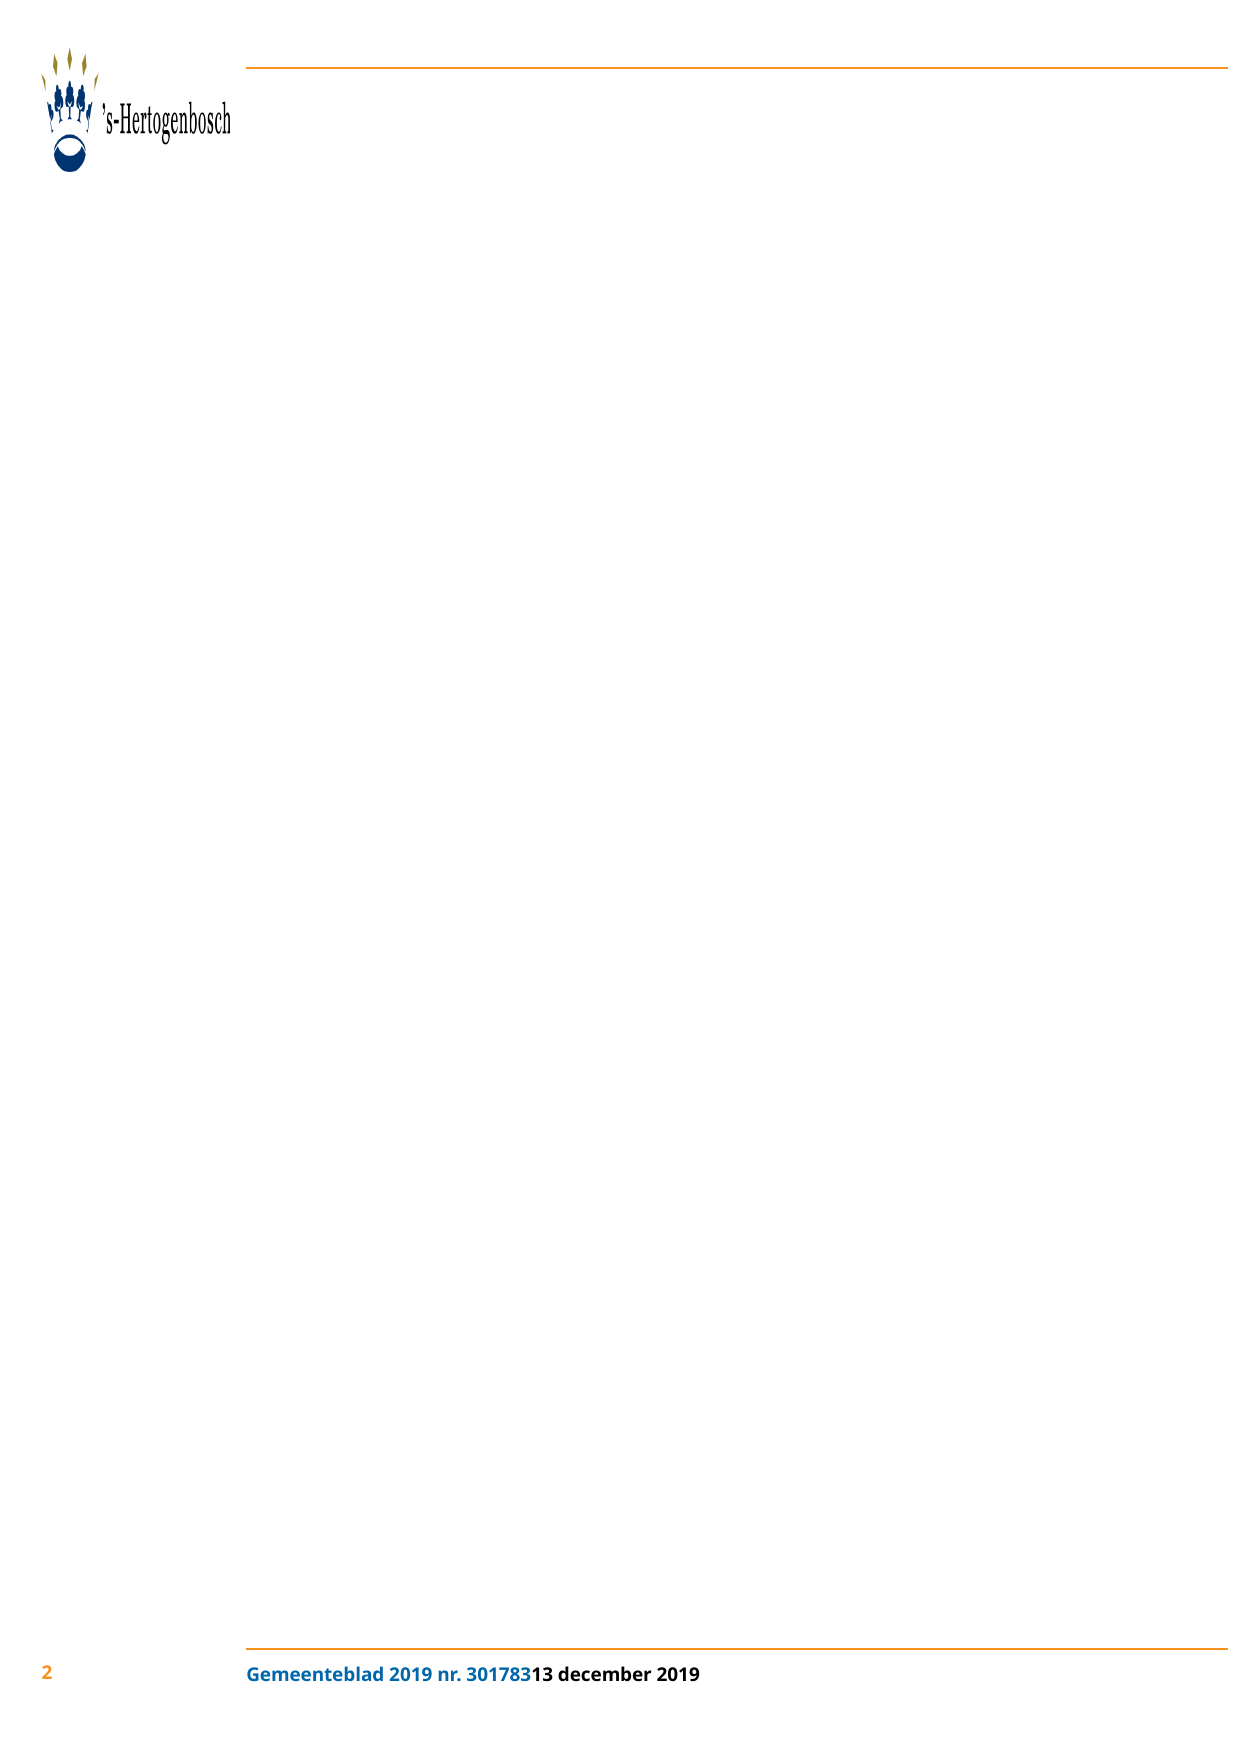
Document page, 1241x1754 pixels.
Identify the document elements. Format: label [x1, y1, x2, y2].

picture [41, 47, 231, 172]
